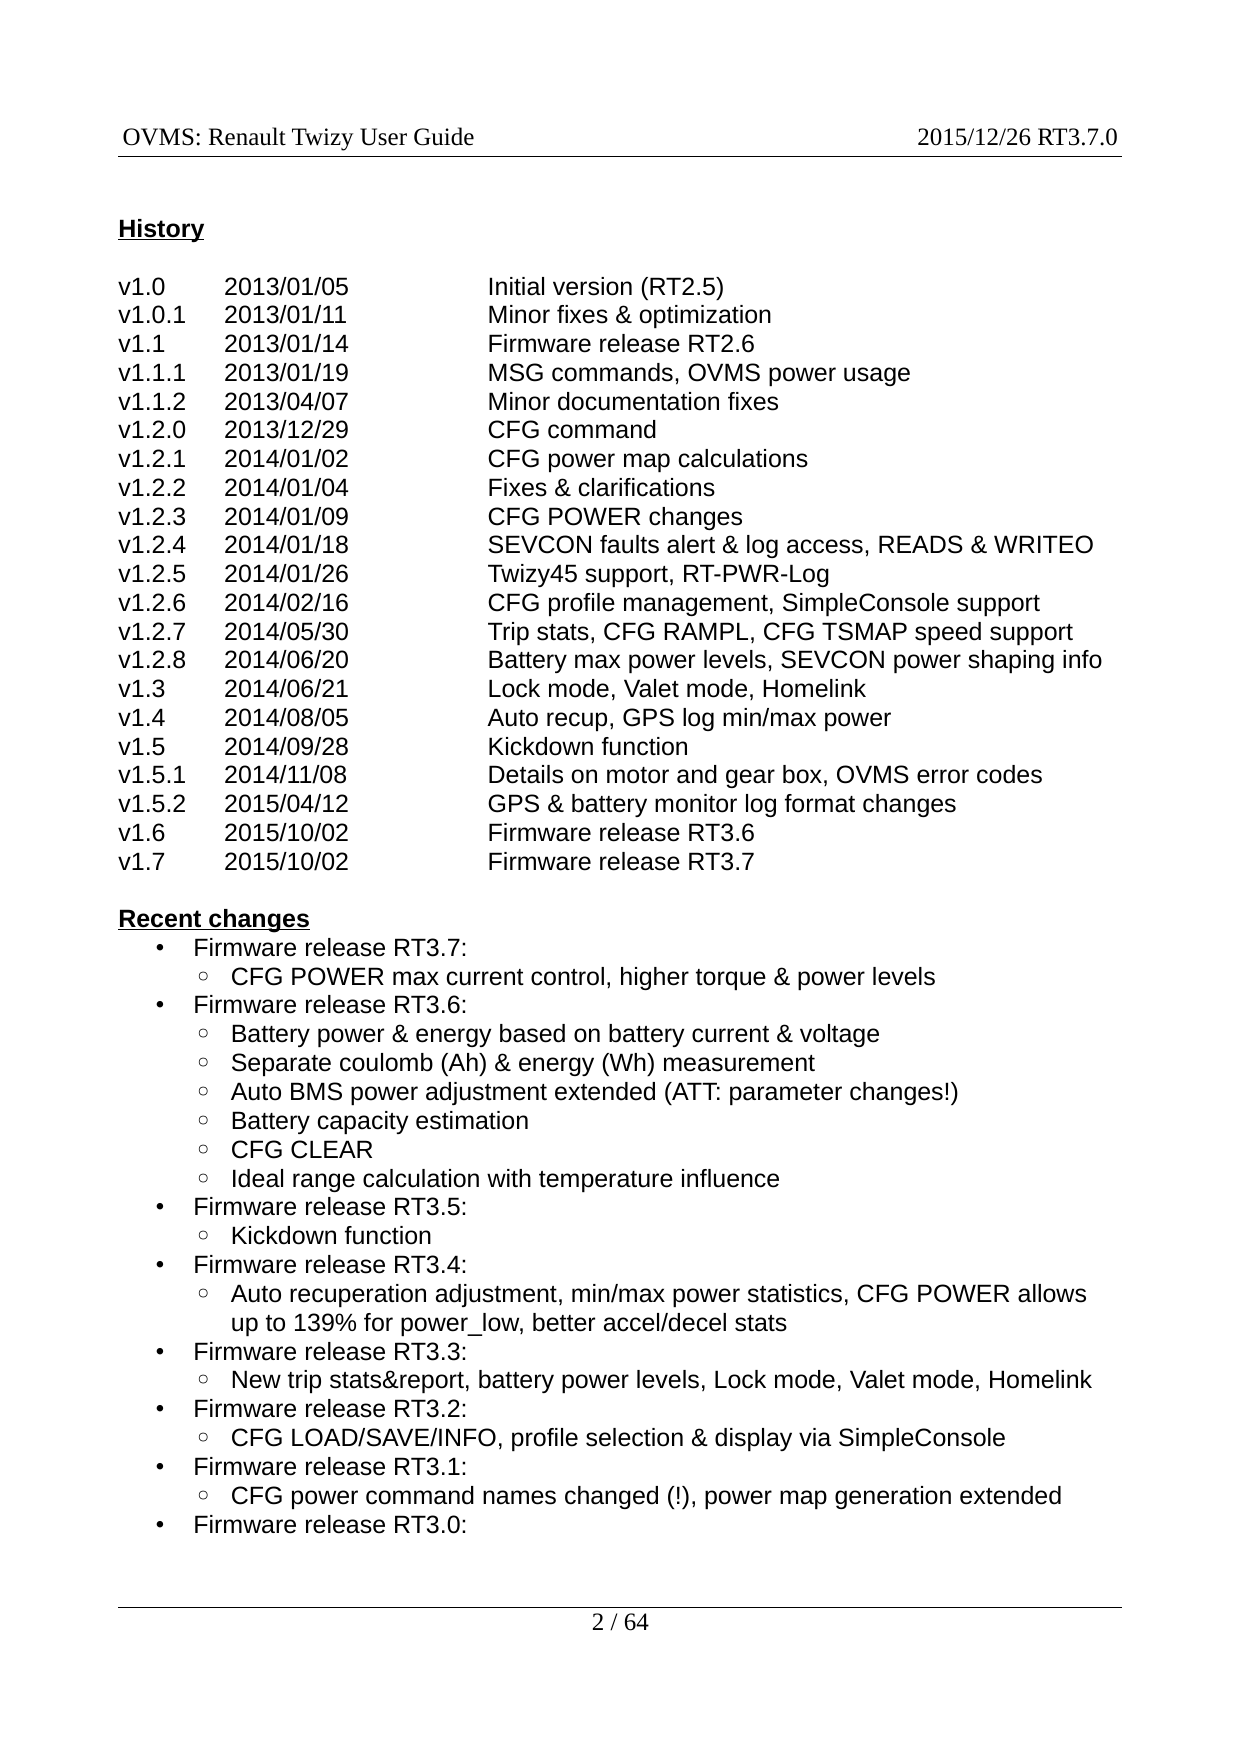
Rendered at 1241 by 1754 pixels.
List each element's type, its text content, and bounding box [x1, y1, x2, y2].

list Kickdown function [193, 1221, 1122, 1250]
text v1.6 2015/10/02 Firmware release RT3.6 [118, 818, 1122, 846]
text v1.2.6 2014/02/16 CFG profile management, SimpleConsole support [118, 588, 1122, 616]
text v1.5.1 2014/11/08 Details on motor and gear box, OVMS error codes [118, 760, 1122, 789]
list CFG LOAD/SAVE/INFO, profile selection & display via SimpleConsole [193, 1423, 1122, 1452]
list Firmware release RT3.6: [156, 990, 1122, 1019]
list Firmware release RT3.3: [156, 1337, 1122, 1365]
text v1.5 2014/09/28 Kickdown function [118, 731, 1122, 760]
text v1.2.1 2014/01/02 CFG power map calculations [118, 444, 1122, 473]
text v1.2.8 2014/06/20 Battery max power levels, SEVCON power shaping info [118, 645, 1122, 674]
text v1.2.7 2014/05/30 Trip stats, CFG RAMPL, CFG TSMAP speed support [118, 616, 1122, 645]
list Auto recuperation adjustment, min/max power statistics, CFG POWER allows up to 139% for power_low, better accel/decel stats [193, 1279, 1122, 1337]
text v1.2.4 2014/01/18 SEVCON faults alert & log access, READS & WRITEO [118, 530, 1122, 559]
list Auto BMS power adjustment extended (ATT: parameter changes!) [193, 1077, 1122, 1106]
text History [118, 214, 1122, 243]
list Firmware release RT3.1: [156, 1452, 1122, 1481]
list Firmware release RT3.2: [156, 1394, 1122, 1423]
list Ideal range calculation with temperature influence [193, 1163, 1122, 1192]
text v1.2.3 2014/01/09 CFG POWER changes [118, 501, 1122, 530]
text v1.0 2013/01/05 Initial version (RT2.5) [118, 271, 1122, 300]
list CFG CLEAR [193, 1135, 1122, 1163]
list Battery capacity estimation [193, 1106, 1122, 1135]
list CFG power command names changed (!), power map generation extended [193, 1481, 1122, 1510]
text v1.1 2013/01/14 Firmware release RT2.6 [118, 329, 1122, 358]
list Battery power & energy based on battery current & voltage [193, 1019, 1122, 1048]
list Separate coulomb (Ah) & energy (Wh) measurement [193, 1048, 1122, 1077]
text v1.5.2 2015/04/12 GPS & battery monitor log format changes [118, 789, 1122, 818]
text v1.3 2014/06/21 Lock mode, Valet mode, Homelink [118, 674, 1122, 703]
text v1.1.1 2013/01/19 MSG commands, OVMS power usage [118, 358, 1122, 386]
list New trip stats&report, battery power levels, Lock mode, Valet mode, Homelink [193, 1365, 1122, 1394]
text v1.0.1 2013/01/11 Minor fixes & optimization [118, 300, 1122, 329]
text Recent changes [118, 904, 1122, 933]
list Firmware release RT3.4: [156, 1250, 1122, 1279]
text v1.1.2 2013/04/07 Minor documentation fixes [118, 386, 1122, 415]
text v1.7 2015/10/02 Firmware release RT3.7 [118, 846, 1122, 875]
text v1.2.5 2014/01/26 Twizy45 support, RT-PWR-Log [118, 559, 1122, 588]
text v1.2.0 2013/12/29 CFG command [118, 415, 1122, 444]
list Firmware release RT3.7: [156, 933, 1122, 962]
list Firmware release RT3.5: [156, 1192, 1122, 1221]
text v1.2.2 2014/01/04 Fixes & clarifications [118, 473, 1122, 501]
list CFG POWER max current control, higher torque & power levels [193, 962, 1122, 990]
list Firmware release RT3.0: [156, 1510, 1122, 1538]
text v1.4 2014/08/05 Auto recup, GPS log min/max power [118, 703, 1122, 731]
